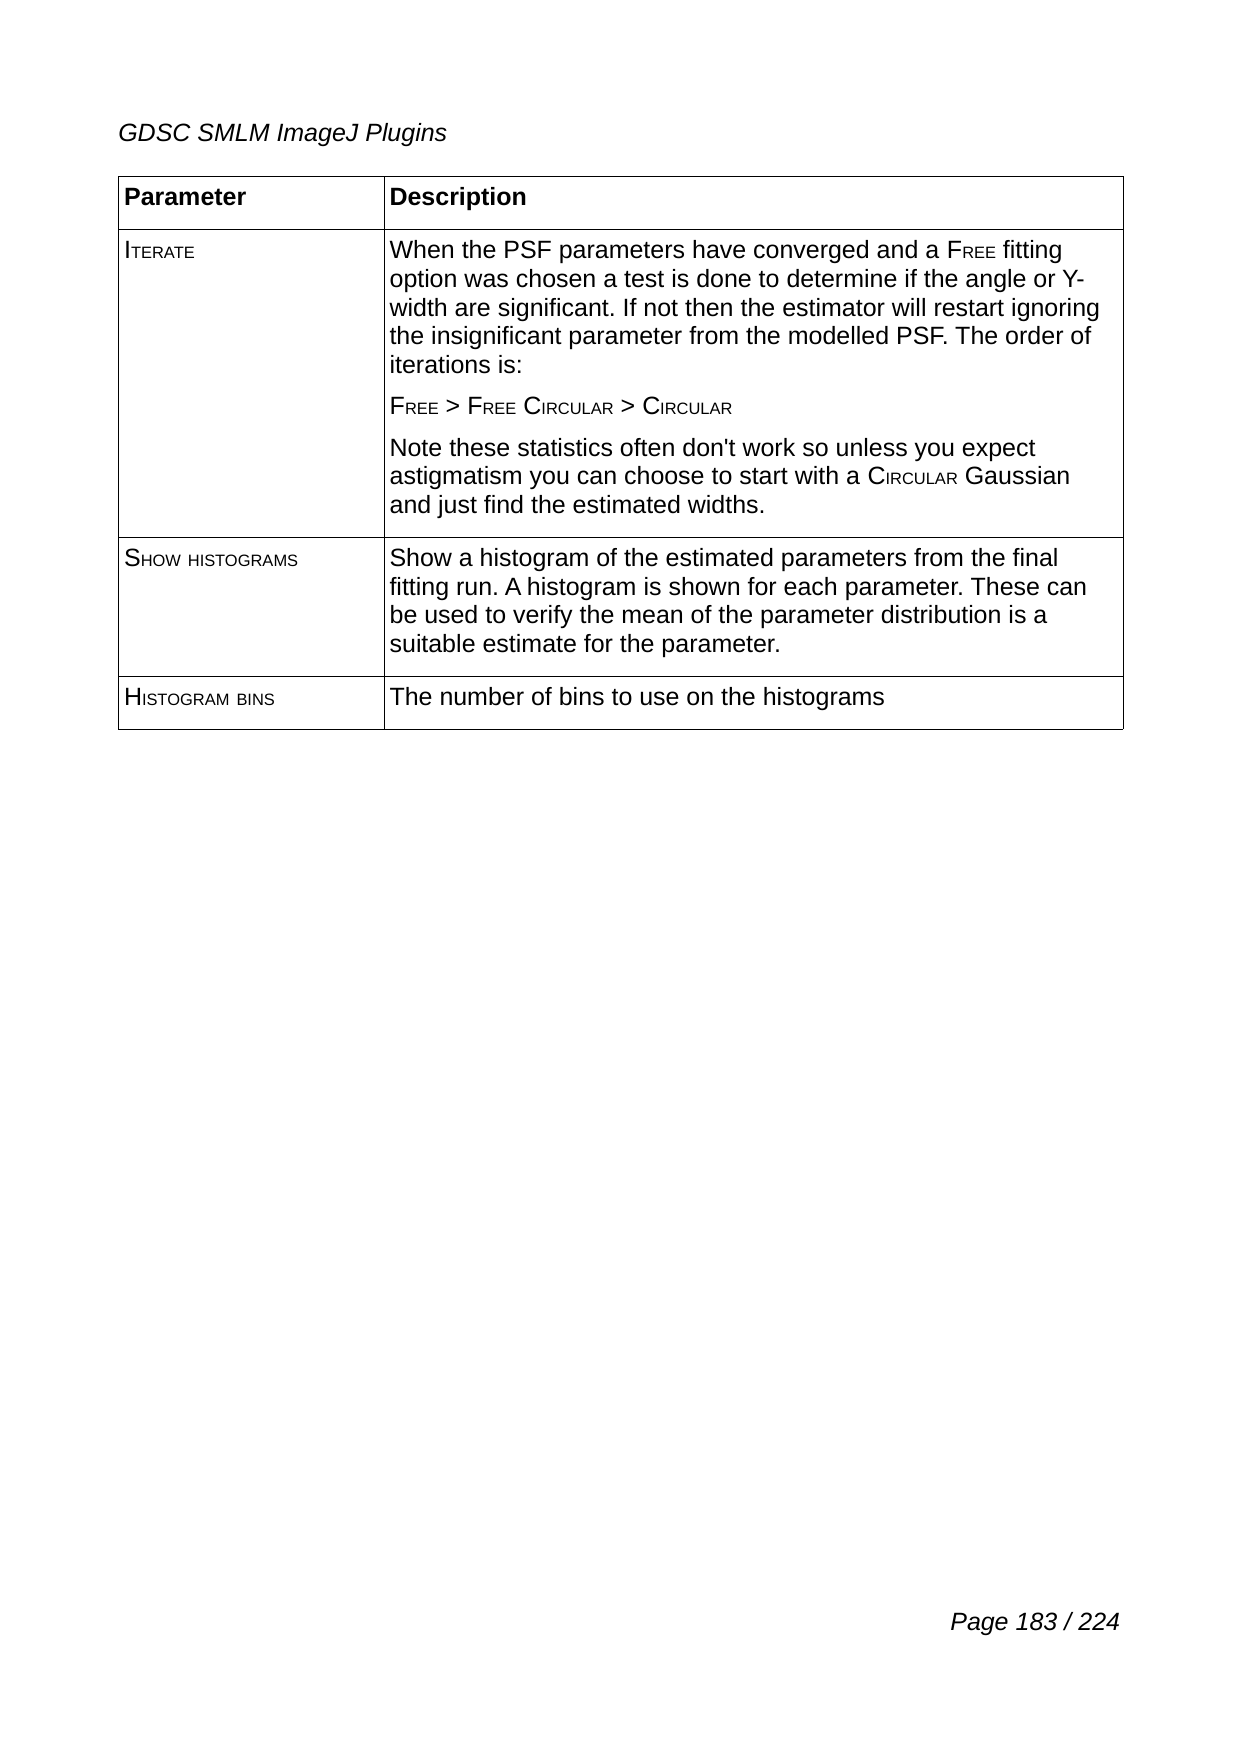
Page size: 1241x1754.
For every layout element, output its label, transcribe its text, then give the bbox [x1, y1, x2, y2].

table_header Parameter [119, 177, 384, 229]
table_cell Histogram bins [119, 677, 384, 729]
table_header Description [385, 177, 1123, 229]
table_cell Show histograms [119, 538, 384, 676]
table_cell Show a histogram of the estimated parameters from the final fitting run. A histogram is shown for each parameter. These can be used to verify the mean of the parameter distribution is a suitable estimate for the parameter. [385, 538, 1123, 676]
table_cell Iterate [119, 230, 384, 537]
table_cell When the PSF parameters have converged and a Free fitting option was chosen a test is done to determine if the angle or Y-width are significant. If not then the estimator will restart ignoring the insignificant parameter from the modelled PSF. The order of iterations is: Free > Free Circular > Circular Note these statistics often don't work so unless you expect astigmatism you can choose to start with a Circular Gaussian and just find the estimated widths. [385, 230, 1123, 537]
table_cell The number of bins to use on the histograms [385, 677, 1123, 729]
